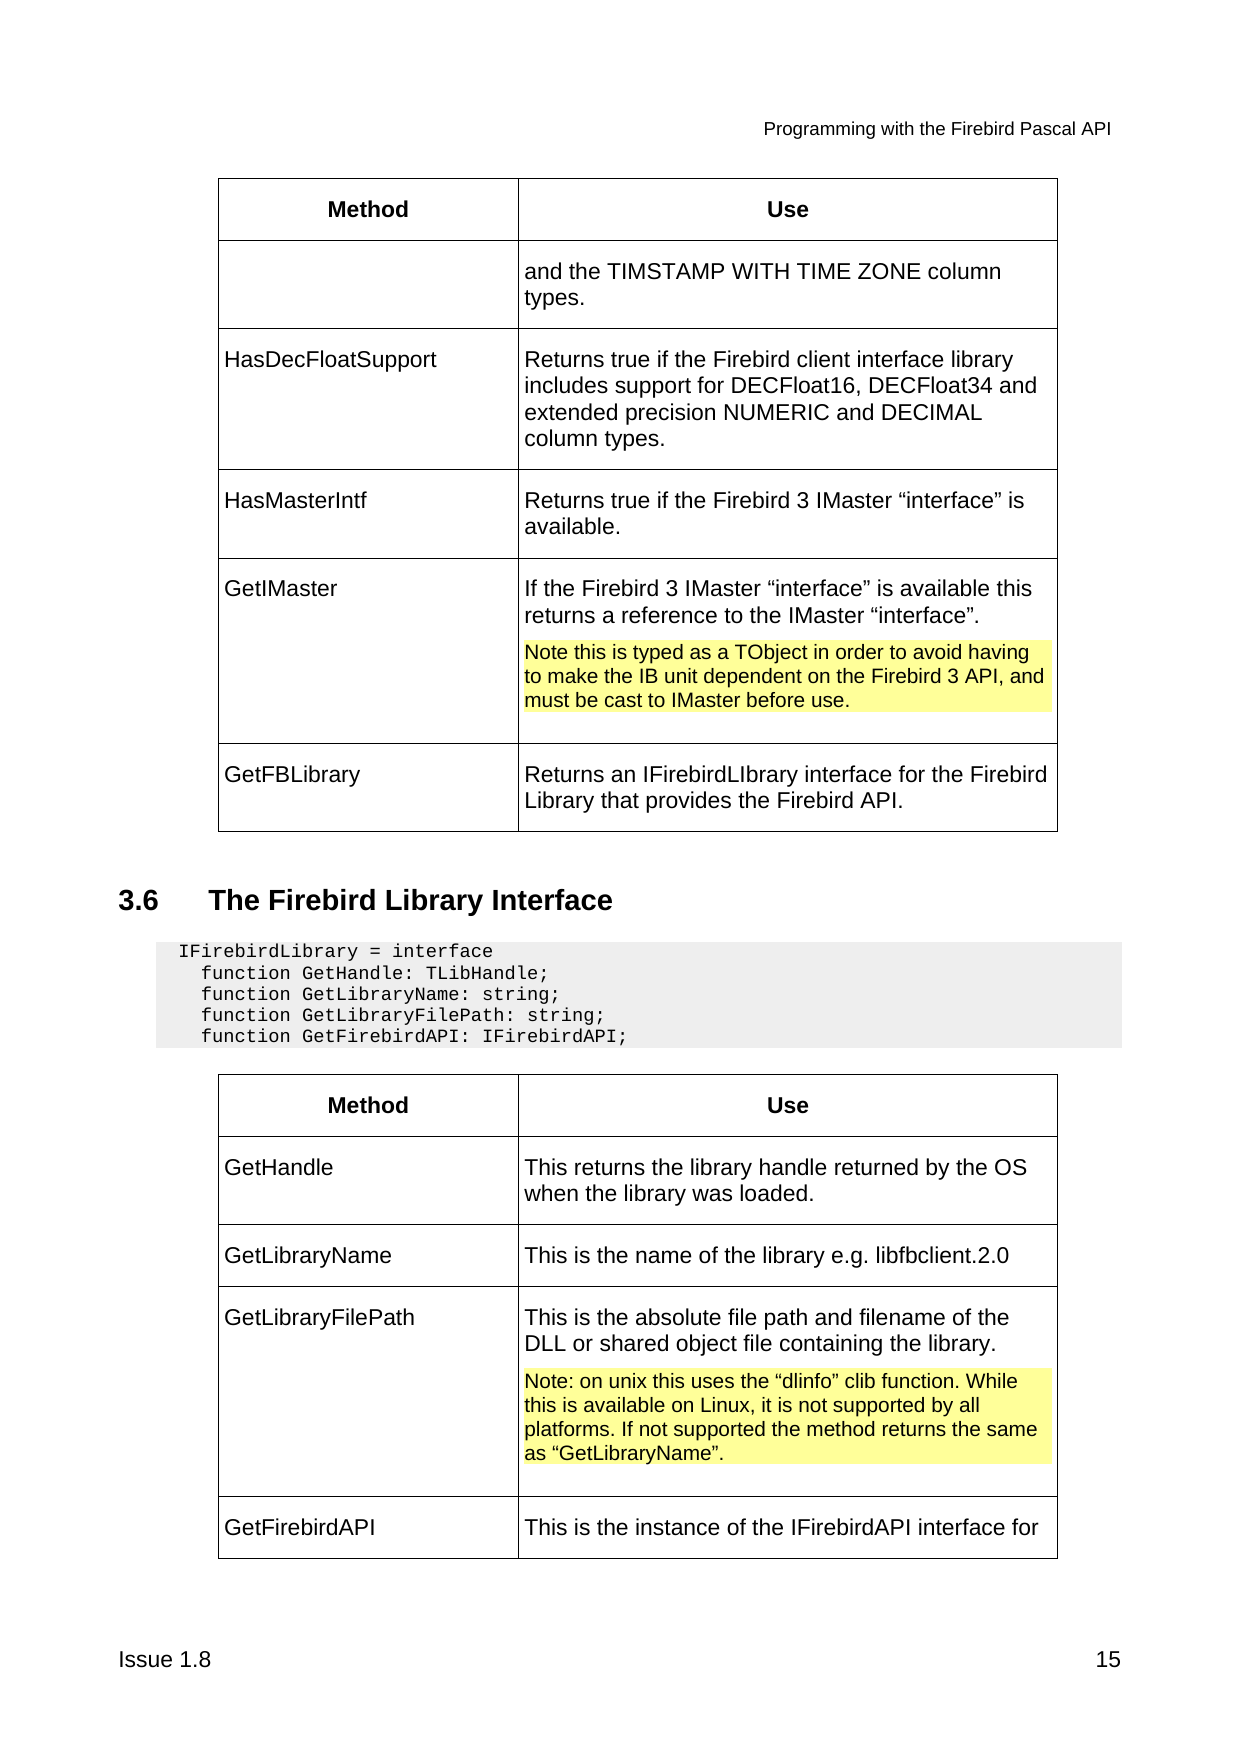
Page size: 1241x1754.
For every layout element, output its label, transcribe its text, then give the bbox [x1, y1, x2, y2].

table_header Use [519, 1075, 1057, 1136]
table_cell GetHandle [219, 1137, 518, 1224]
table_cell This returns the library handle returned by the OS when the library was loaded. [519, 1137, 1057, 1224]
text function GetLibraryName: string; [156, 985, 1122, 1006]
table_cell HasMasterIntf [219, 470, 518, 557]
table_cell This is the instance of the IFirebirdAPI interface for [519, 1497, 1057, 1557]
table_cell GetLibraryName [219, 1225, 518, 1286]
text function GetHandle: TLibHandle; [156, 963, 1122, 985]
table_cell This is the absolute file path and filename of the DLL or shared object file containing the library. Note: on unix this uses the “dlinfo” clib function. While this is available on Linux, it is not supported by all platforms. If not supported the method returns the same as “GetLibraryName”. [519, 1287, 1057, 1496]
text IFirebirdLibrary = interface [156, 942, 1122, 963]
table_cell and the TIMSTAMP WITH TIME ZONE column types. [519, 241, 1057, 328]
table_cell Returns an IFirebirdLIbrary interface for the Firebird Library that provides the Firebird API. [519, 744, 1057, 831]
table_header Method [219, 1075, 518, 1136]
table_cell GetIMaster [219, 559, 518, 743]
subtitle The Firebird Library Interface [118, 883, 1122, 917]
table_header Method [219, 179, 518, 240]
table_cell Returns true if the Firebird 3 IMaster “interface” is available. [519, 470, 1057, 557]
table_cell [219, 241, 518, 328]
table_cell If the Firebird 3 IMaster “interface” is available this returns a reference to the IMaster “interface”. Note this is typed as a TObject in order to avoid having to make the IB unit dependent on the Firebird 3 API, and must be cast to IMaster before use. [519, 559, 1057, 743]
table_cell GetLibraryFilePath [219, 1287, 518, 1496]
table_cell Returns true if the Firebird client interface library includes support for DECFloat16, DECFloat34 and extended precision NUMERIC and DECIMAL column types. [519, 329, 1057, 469]
text function GetFirebirdAPI: IFirebirdAPI; [156, 1027, 1122, 1048]
table_cell HasDecFloatSupport [219, 329, 518, 469]
table_header Use [519, 179, 1057, 240]
table_cell GetFirebirdAPI [219, 1497, 518, 1557]
table_cell This is the name of the library e.g. libfbclient.2.0 [519, 1225, 1057, 1286]
table_cell GetFBLibrary [219, 744, 518, 831]
text function GetLibraryFilePath: string; [156, 1006, 1122, 1027]
